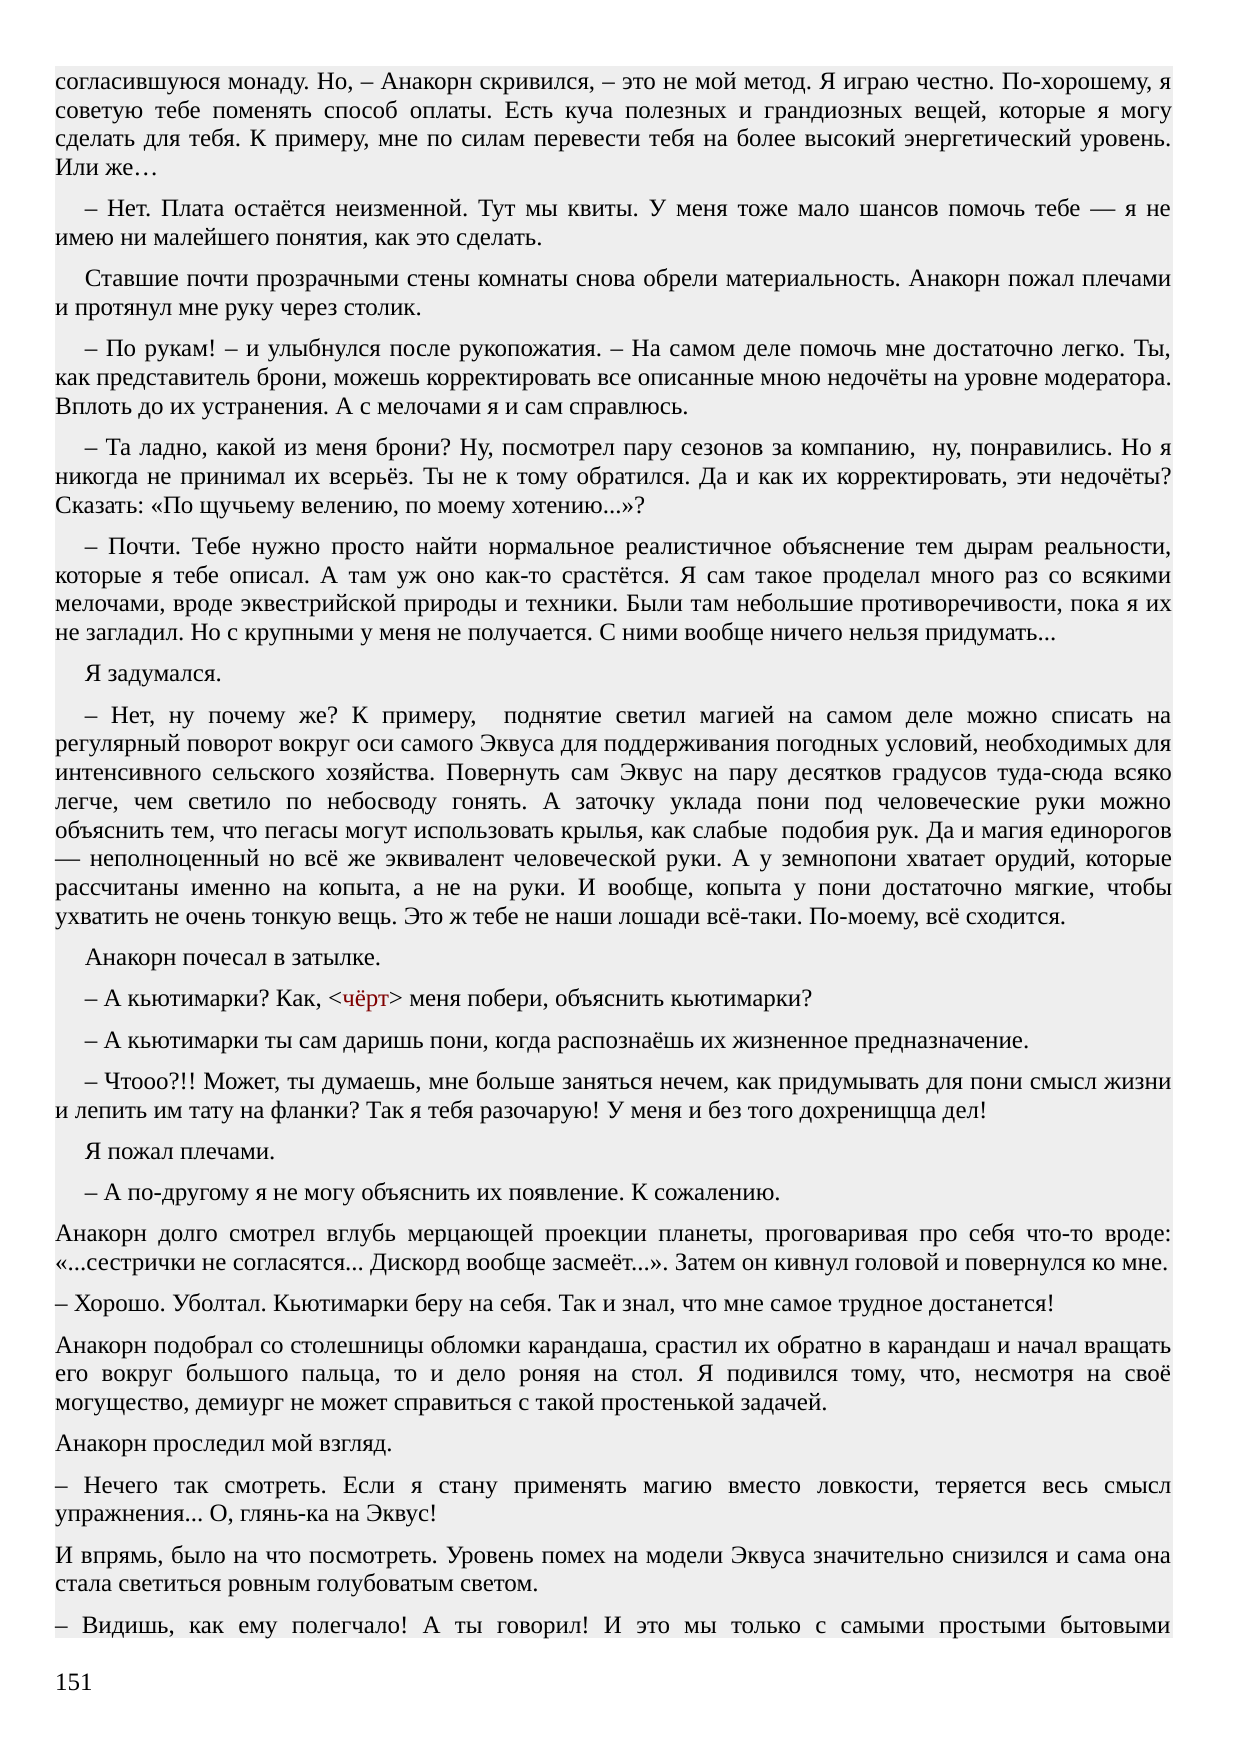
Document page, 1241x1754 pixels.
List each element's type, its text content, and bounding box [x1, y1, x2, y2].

text – Та ладно, какой из меня брони? Ну, посмотрел пару сезонов за компанию, ну, понравились. Но я никогда не принимал их всерьёз. Ты не к тому обратился. Да и как их корректировать, эти недочёты? Сказать: «По щучьему велению, по моему хотению...»? [55, 432, 1173, 518]
text И впрямь, было на что посмотреть. Уровень помех на модели Эквуса значительно снизился и сама она стала светиться ровным голубоватым светом. [55, 1540, 1173, 1597]
text Я пожал плечами. [55, 1136, 1173, 1165]
text Ставшие почти прозрачными стены комнаты снова обрели материальность. Анакорн пожал плечами и протянул мне руку через столик. [55, 263, 1173, 321]
text – Нет, ну почему же? К примеру, поднятие светил магией на самом деле можно списать на регулярный поворот вокруг оси самого Эквуса для поддерживания погодных условий, необходимых для интенсивного сельского хозяйства. Повернуть сам Эквус на пару десятков градусов туда-сюда всяко легче, чем светило по небосводу гонять. А заточку уклада пони под человеческие руки можно объяснить тем, что пегасы могут использовать крылья, как слабые подобия рук. Да и магия единорогов — неполноценный но всё же эквивалент человеческой руки. А у земнопони хватает орудий, которые рассчитаны именно на копыта, а не на руки. И вообще, копыта у пони достаточно мягкие, чтобы ухватить не очень тонкую вещь. Это ж тебе не наши лошади всё-таки. По-моему, всё сходится. [55, 700, 1173, 930]
text – Видишь, как ему полегчало! А ты говорил! И это мы только с самыми простыми бытовыми [55, 1610, 1173, 1638]
text – Хорошо. Уболтал. Кьютимарки беру на себя. Так и знал, что мне самое трудное достанется! [55, 1288, 1173, 1317]
text Я задумался. [55, 658, 1173, 687]
text Анакорн долго смотрел вглубь мерцающей проекции планеты, проговаривая про себя что-то вроде: «...сестрички не согласятся... Дискорд вообще засмеёт...». Затем он кивнул головой и повернулся ко мне. [55, 1218, 1173, 1276]
text согласившуюся монаду. Но, – Анакорн скривился, – это не мой метод. Я играю честно. По-хорошему, я советую тебе поменять способ оплаты. Есть куча полезных и грандиозных вещей, которые я могу сделать для тебя. К примеру, мне по силам перевести тебя на более высокий энергетический уровень. Или же… [55, 66, 1173, 181]
text Анакорн проследил мой взгляд. [55, 1428, 1173, 1457]
text – А по-другому я не могу объяснить их появление. К сожалению. [55, 1177, 1173, 1206]
text Анакорн почесал в затылке. [55, 942, 1173, 971]
text – Чтооо?!! Может, ты думаешь, мне больше заняться нечем, как придумывать для пони смысл жизни и лепить им тату на фланки? Так я тебя разочарую! У меня и без того дохренищща дел! [55, 1066, 1173, 1123]
text – Почти. Тебе нужно просто найти нормальное реалистичное объяснение тем дырам реальности, которые я тебе описал. А там уж оно как-то срастётся. Я сам такое проделал много раз со всякими мелочами, вроде эквестрийской природы и техники. Были там небольшие противоречивости, пока я их не загладил. Но с крупными у меня не получается. С ними вообще ничего нельзя придумать... [55, 531, 1173, 646]
text Анакорн подобрал со столешницы обломки карандаша, срастил их обратно в карандаш и начал вращать его вокруг большого пальца, то и дело роняя на стол. Я подивился тому, что, несмотря на своё могущество, демиург не может справиться с такой простенькой задачей. [55, 1330, 1173, 1416]
text – А кьютимарки ты сам даришь пони, когда распознаёшь их жизненное предназначение. [55, 1025, 1173, 1053]
text – Нет. Плата остаётся неизменной. Тут мы квиты. У меня тоже мало шансов помочь тебе — я не имею ни малейшего понятия, как это сделать. [55, 193, 1173, 251]
text – Нечего так смотреть. Если я стану применять магию вместо ловкости, теряется весь смысл упражнения... О, глянь-ка на Эквус! [55, 1470, 1173, 1527]
text – По рукам! – и улыбнулся после рукопожатия. – На самом деле помочь мне достаточно легко. Ты, как представитель брони, можешь корректировать все описанные мною недочёты на уровне модератора. Вплоть до их устранения. А с мелочами я и сам справлюсь. [55, 333, 1173, 420]
text – А кьютимарки? Как, <чёрт> меня побери, объяснить кьютимарки? [55, 983, 1173, 1012]
